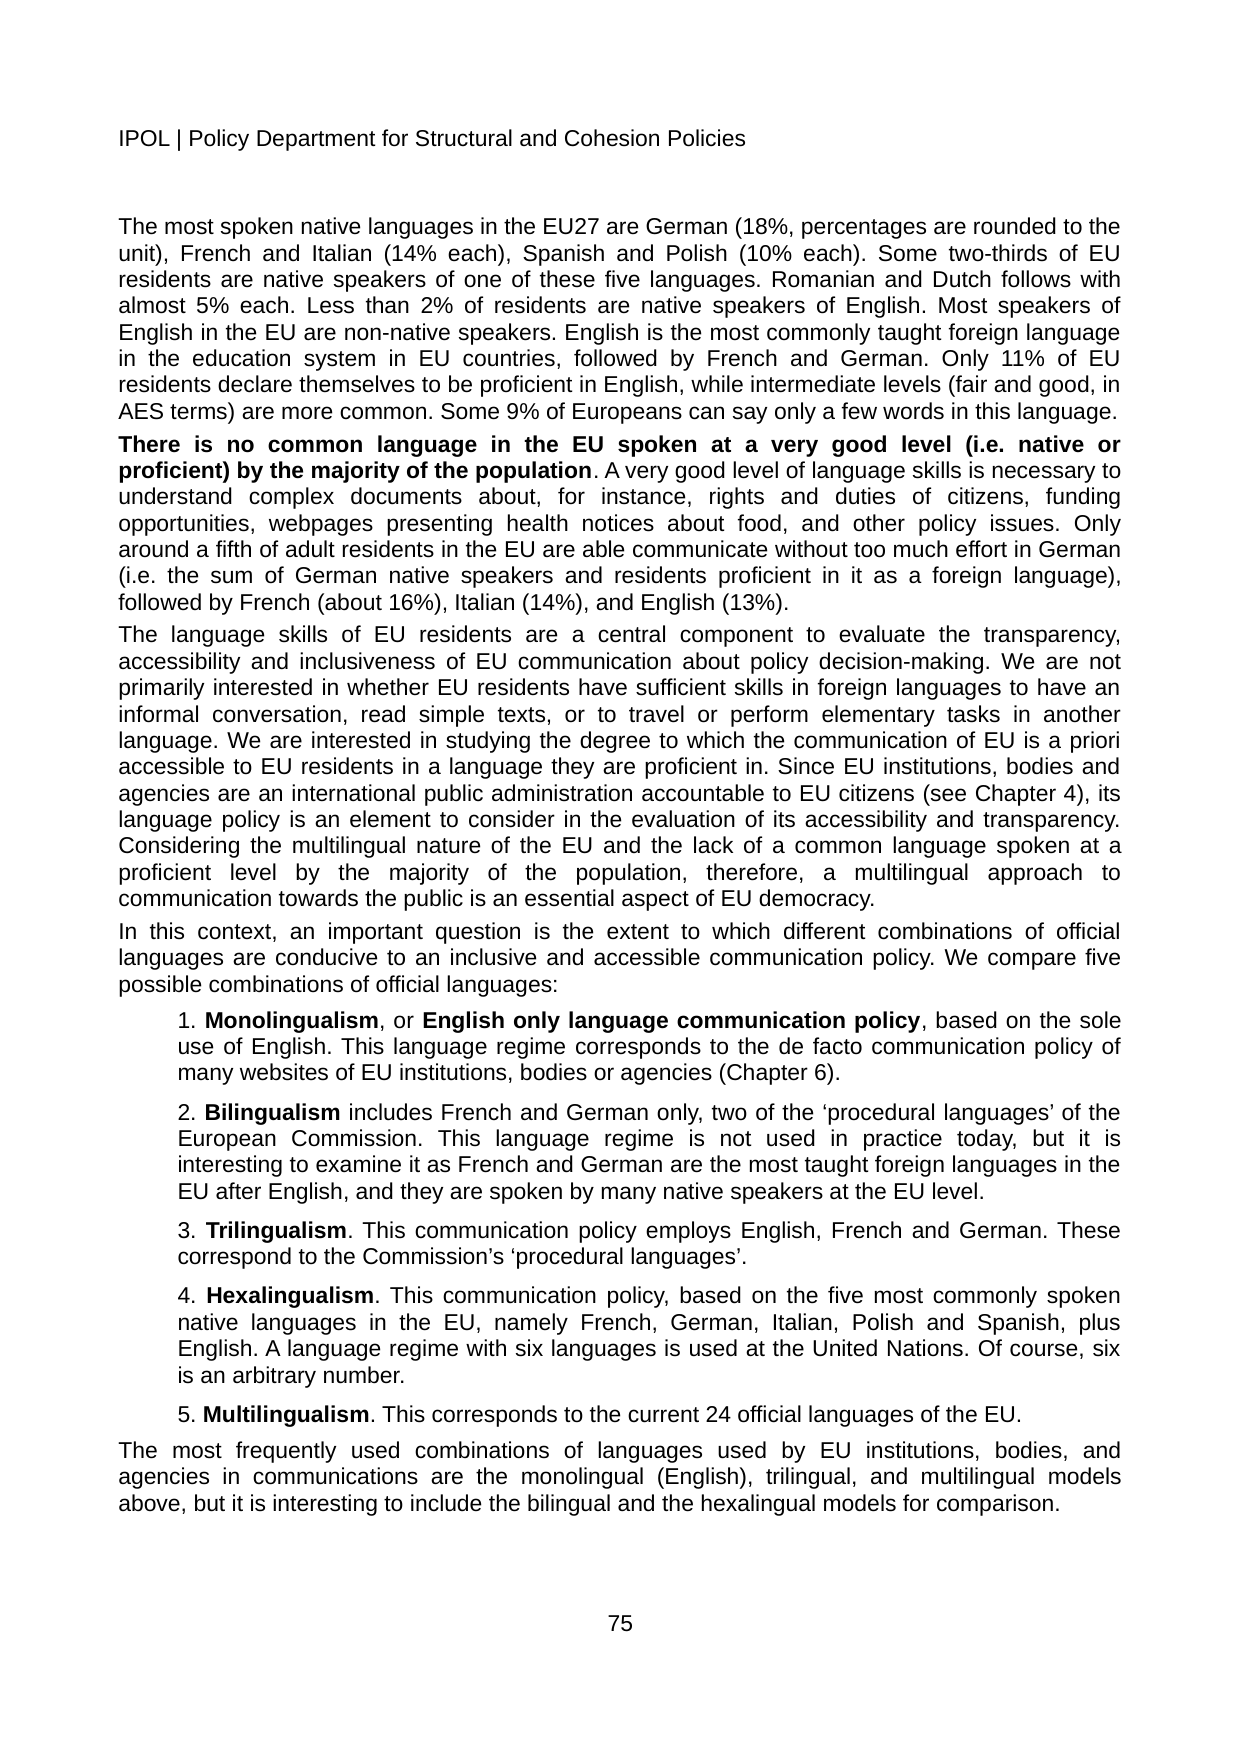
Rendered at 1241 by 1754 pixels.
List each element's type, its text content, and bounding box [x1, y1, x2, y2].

text 3. Trilingualism. This communication policy employs English, French and German. These correspond to the Commission’s ‘procedural languages’. [177, 1217, 1122, 1269]
text There is no common language in the EU spoken at a very good level (i.e. native or proficient) by the majority of the population. A very good level of language skills is necessary to understand complex documents about, for instance, rights and duties of citizens, funding opportunities, webpages presenting health notices about food, and other policy issues. Only around a fifth of adult residents in the EU are able communicate without too much effort in German (i.e. the sum of German native speakers and residents proficient in it as a foreign language), followed by French (about 16%), Italian (14%), and English (13%). [118, 431, 1122, 615]
text 2. Bilingualism includes French and German only, two of the ‘procedural languages’ of the European Commission. This language regime is not used in practice today, but it is interesting to examine it as French and German are the most taught foreign languages in the EU after English, and they are spoken by many native speakers at the EU level. [177, 1098, 1122, 1204]
text 4. Hexalingualism. This communication policy, based on the five most commonly spoken native languages in the EU, namely French, German, Italian, Polish and Spanish, plus English. A language regime with six languages is used at the United Nations. Of course, six is an arbitrary number. [177, 1282, 1122, 1388]
text The most frequently used combinations of languages used by EU institutions, bodies, and agencies in communications are the monolingual (English), trilingual, and multilingual models above, but it is interesting to include the bilingual and the hexalingual models for comparison. [118, 1437, 1122, 1516]
text 1. Monolingualism, or English only language communication policy, based on the sole use of English. This language regime corresponds to the de facto communication policy of many websites of EU institutions, bodies or agencies (Chapter 6). [177, 1007, 1122, 1086]
text 5. Multilingualism. This corresponds to the current 24 official languages of the EU. [177, 1401, 1122, 1427]
text The most spoken native languages in the EU27 are German (18%, percentages are rounded to the unit), French and Italian (14% each), Spanish and Polish (10% each). Some two-thirds of EU residents are native speakers of one of these five languages. Romanian and Dutch follows with almost 5% each. Less than 2% of residents are native speakers of English. Most speakers of English in the EU are non-native speakers. English is the most commonly taught foreign language in the education system in EU countries, followed by French and German. Only 11% of EU residents declare themselves to be proficient in English, while intermediate levels (fair and good, in AES terms) are more common. Some 9% of Europeans can say only a few words in this language. [118, 213, 1122, 424]
text The language skills of EU residents are a central component to evaluate the transparency, accessibility and inclusiveness of EU communication about policy decision-making. We are not primarily interested in whether EU residents have sufficient skills in foreign languages to have an informal conversation, read simple texts, or to travel or perform elementary tasks in another language. We are interested in studying the degree to which the communication of EU is a priori accessible to EU residents in a language they are proficient in. Since EU institutions, bodies and agencies are an international public administration accountable to EU citizens (see Chapter 4), its language policy is an element to consider in the evaluation of its accessibility and transparency. Considering the multilingual nature of the EU and the lack of a common language spoken at a proficient level by the majority of the population, therefore, a multilingual approach to communication towards the public is an essential aspect of EU democracy. [118, 621, 1122, 911]
text In this context, an important question is the extent to which different combinations of official languages are conducive to an inclusive and accessible communication policy. We compare five possible combinations of official languages: [118, 918, 1122, 997]
